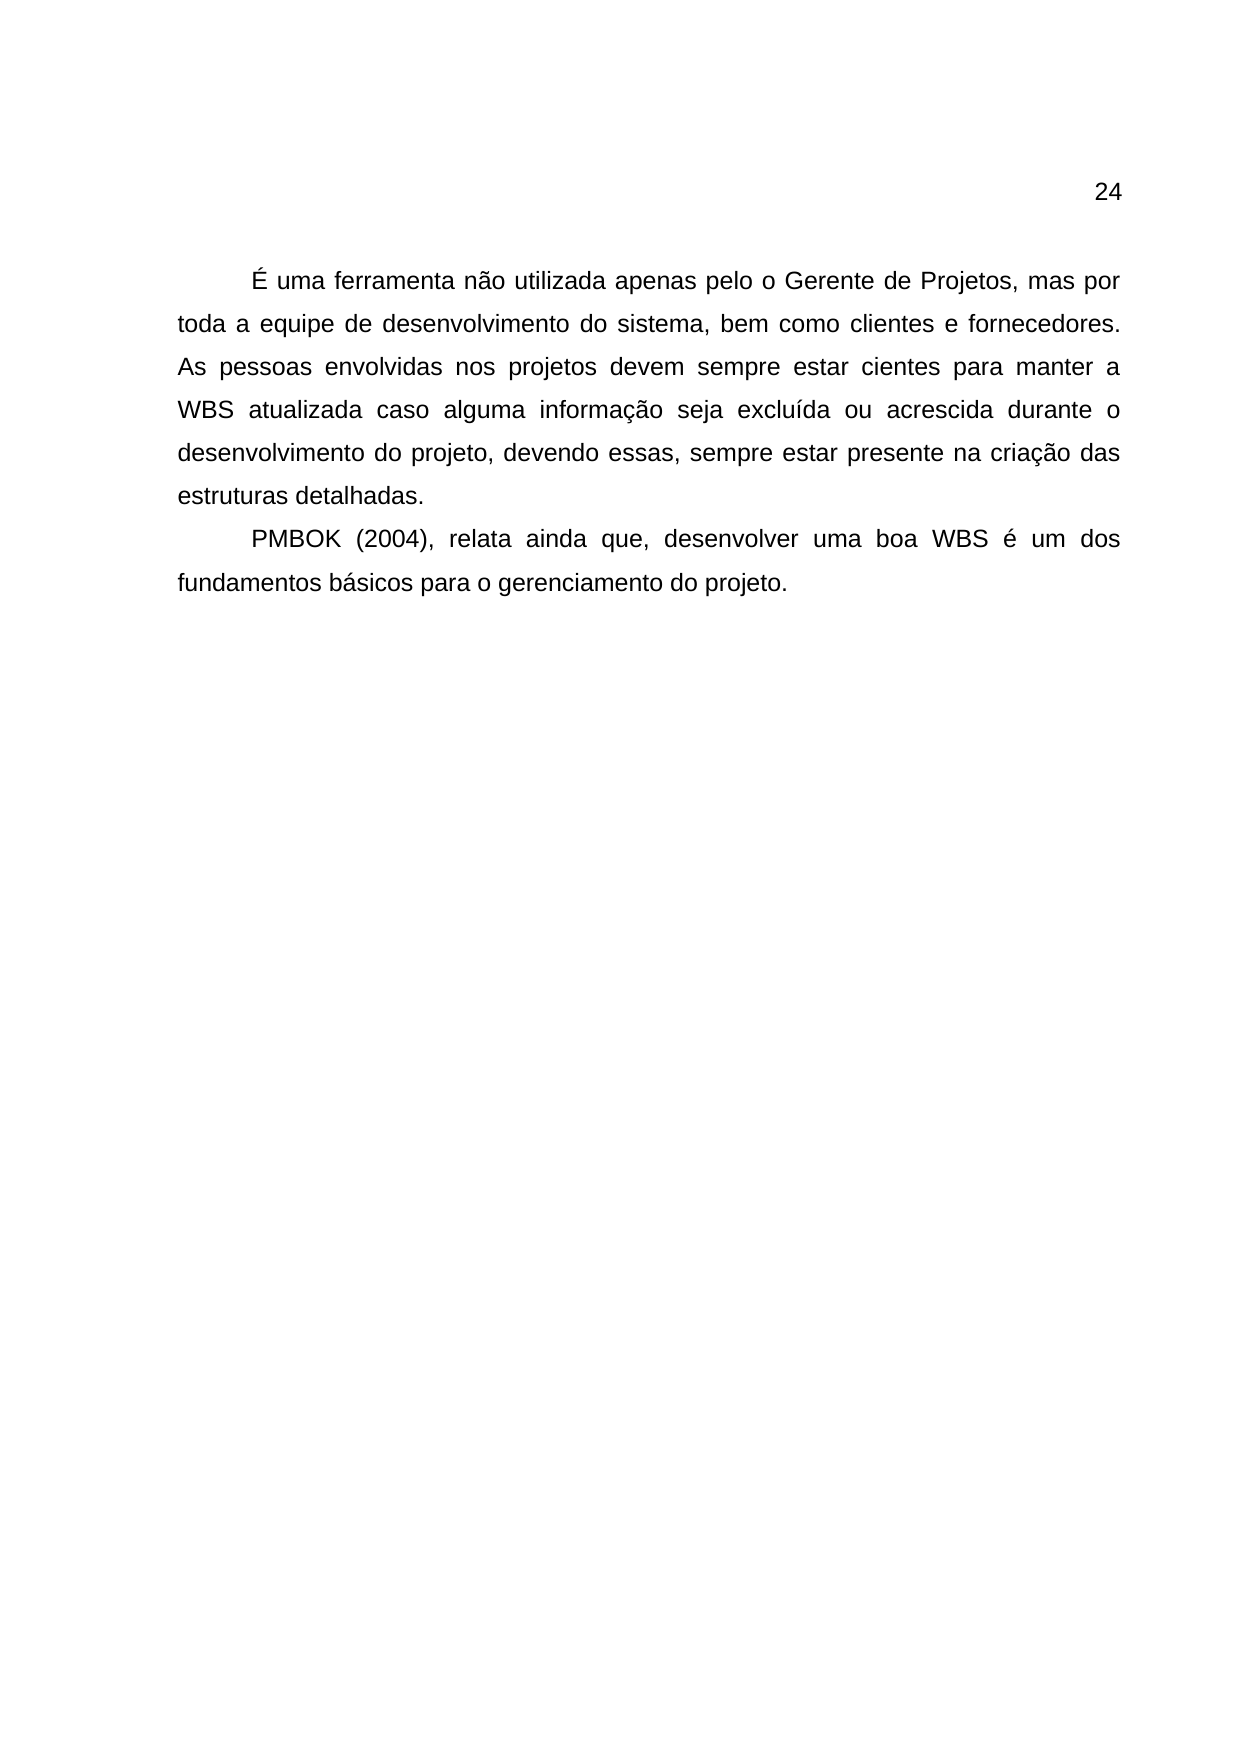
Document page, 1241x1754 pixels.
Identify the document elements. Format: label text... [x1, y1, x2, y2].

text É uma ferramenta não utilizada apenas pelo o Gerente de Projetos, mas por toda a equipe de desenvolvimento do sistema, bem como clientes e fornecedores. As pessoas envolvidas nos projetos devem sempre estar cientes para manter a WBS atualizada caso alguma informação seja excluída ou acrescida durante o desenvolvimento do projeto, devendo essas, sempre estar presente na criação das estruturas detalhadas. [177, 266, 1122, 510]
text PMBOK (2004), relata ainda que, desenvolver uma boa WBS é um dos fundamentos básicos para o gerenciamento do projeto. [177, 524, 1122, 596]
